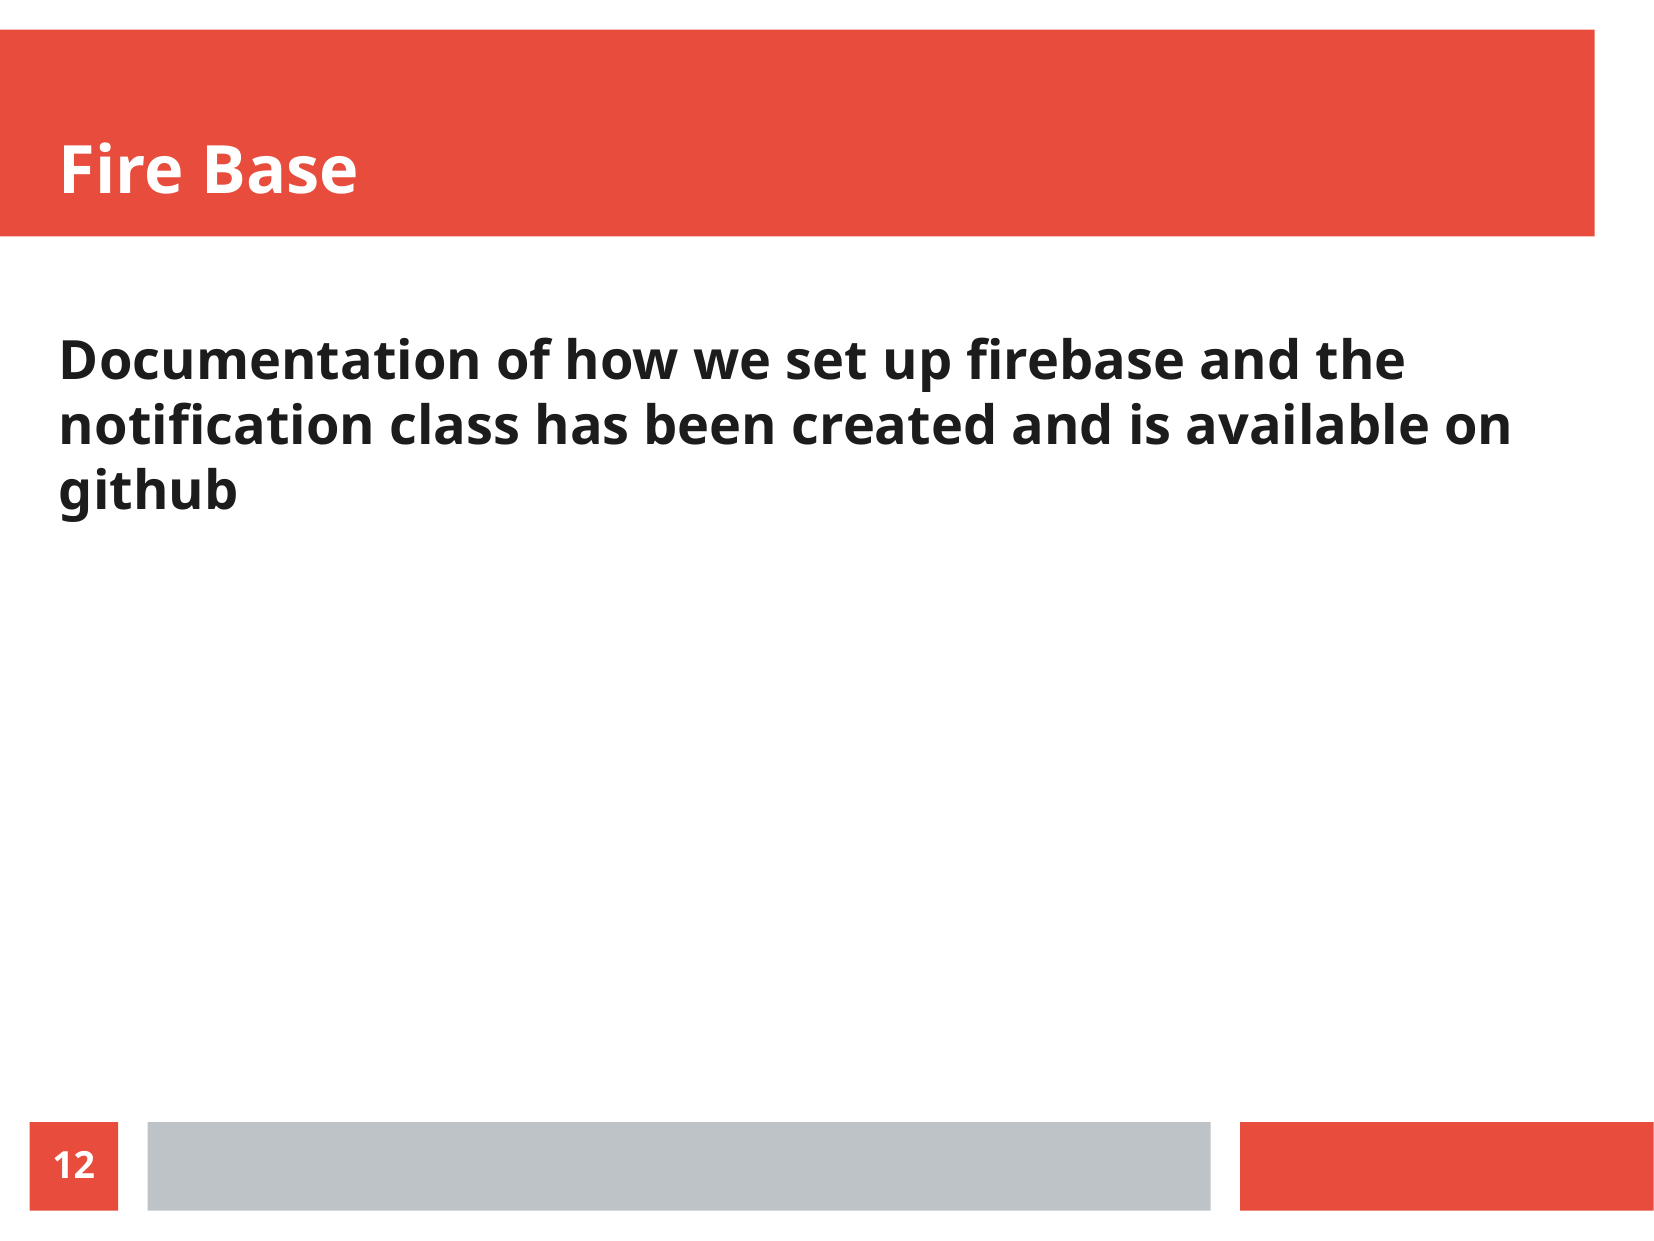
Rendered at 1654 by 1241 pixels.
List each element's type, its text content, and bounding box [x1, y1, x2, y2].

list Documentation of how we set up firebase and the notification class has been created and is available on github [59, 324, 1565, 1093]
title Fire Base [59, 59, 1595, 207]
text_box [29, 1122, 119, 1211]
